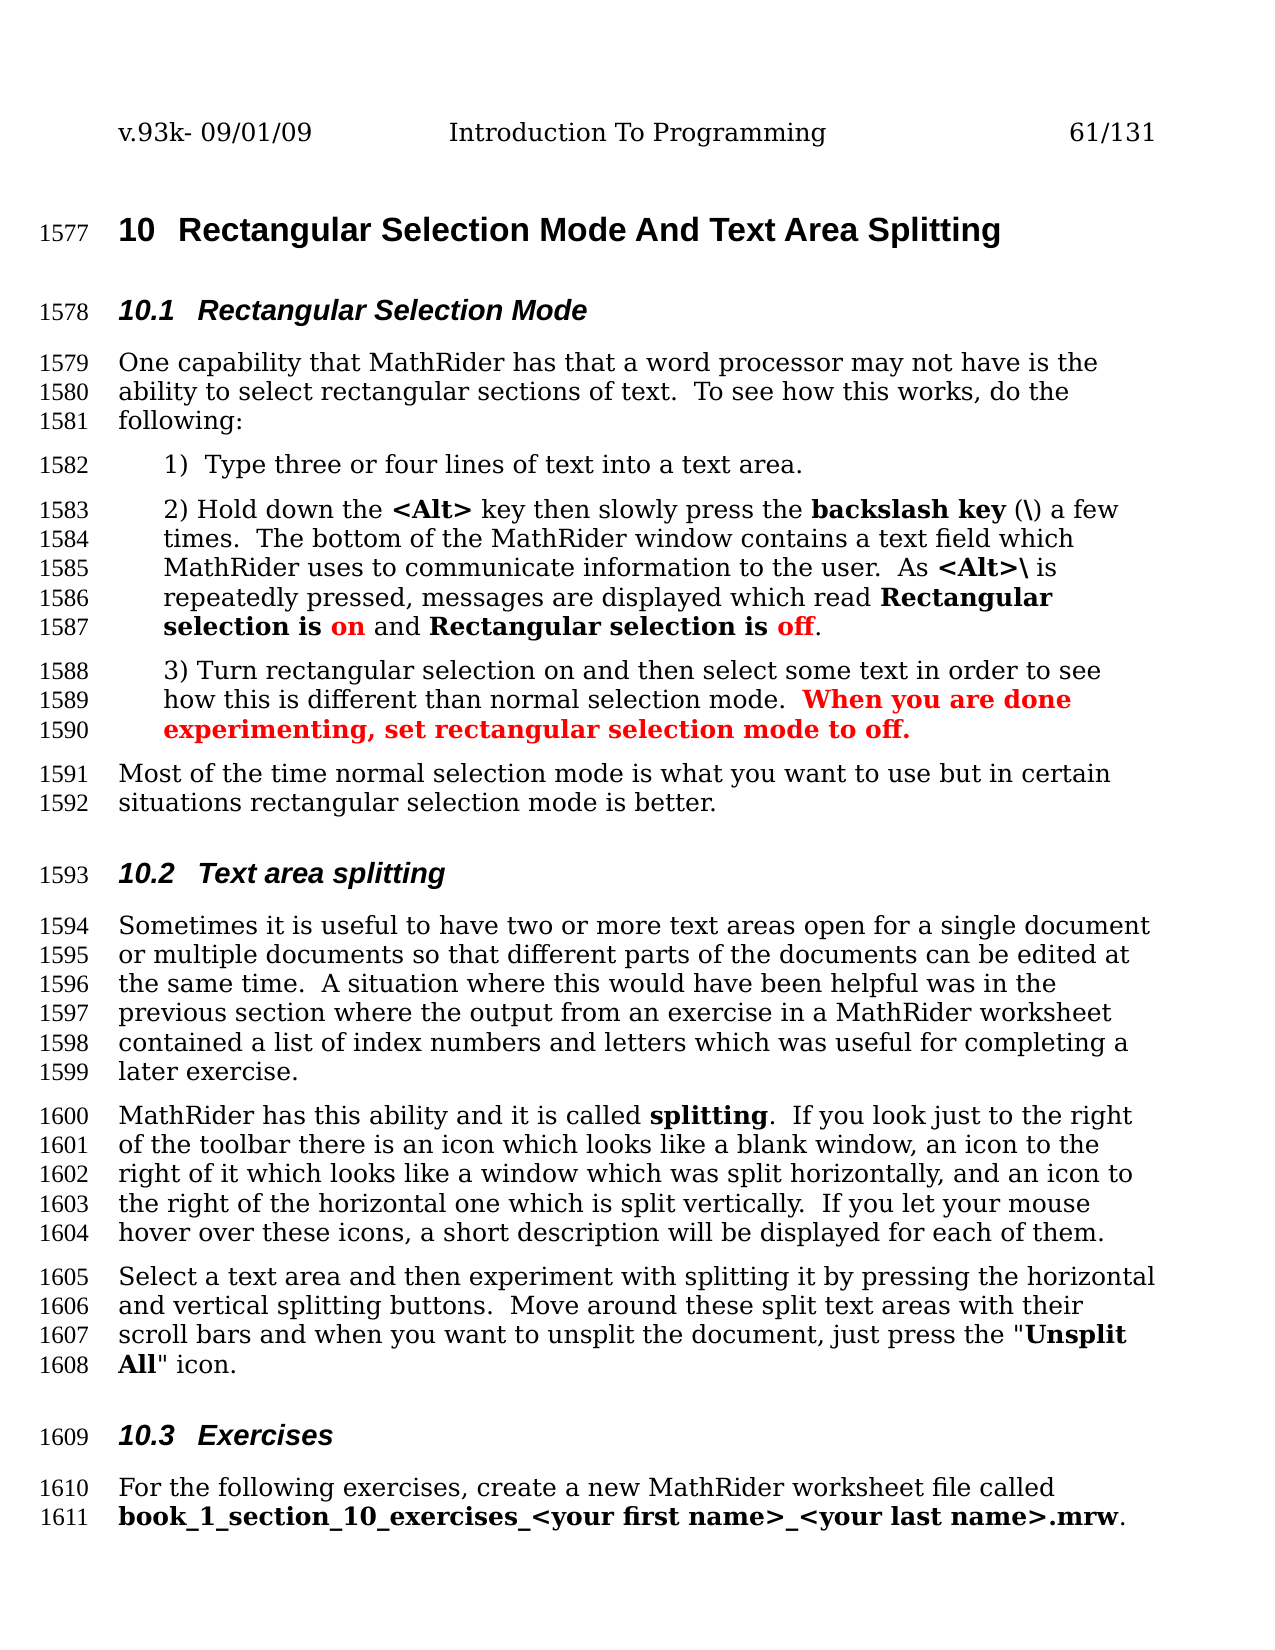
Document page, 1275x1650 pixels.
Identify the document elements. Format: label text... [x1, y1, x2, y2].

text 2) Hold down the <Alt> key then slowly press the backslash key (\) a few times. The bottom of the MathRider window contains a text field which MathRider uses to communicate information to the user. As <Alt>\ is repeatedly pressed, messages are displayed which read Rectangular selection is on and Rectangular selection is off. [163, 494, 1157, 641]
text Select a text area and then experiment with splitting it by pressing the horizontal and vertical splitting buttons. Move around these split text areas with their scroll bars and when you want to unsplit the document, just press the "Unsplit All" icon. [118, 1262, 1157, 1379]
subtitle Exercises [118, 1418, 1157, 1452]
text 3) Turn rectangular selection on and then select some text in order to see how this is different than normal selection mode. When you are done experimenting, set rectangular selection mode to off. [163, 656, 1157, 744]
text MathRider has this ability and it is called splitting. If you look just to the right of the toolbar there is an icon which looks like a blank window, an icon to the right of it which looks like a window which was split horizontally, and an icon to the right of the horizontal one which is split vertically. If you let your mouse hover over these icons, a short description will be displayed for each of them. [118, 1101, 1157, 1247]
subtitle Text area splitting [118, 857, 1157, 890]
subtitle Rectangular Selection Mode [118, 293, 1157, 327]
text 1) Type three or four lines of text into a text area. [163, 450, 1157, 479]
text For the following exercises, create a new MathRider worksheet file called book_1_section_10_exercises_<your first name>_<your last name>.mrw. [118, 1473, 1157, 1531]
text Most of the time normal selection mode is what you want to use but in certain situations rectangular selection mode is better. [118, 759, 1157, 817]
subtitle Rectangular Selection Mode And Text Area Splitting [118, 210, 1157, 248]
text Sometimes it is useful to have two or more text areas open for a single document or multiple documents so that different parts of the documents can be edited at the same time. A situation where this would have been helpful was in the previous section where the output from an exercise in a MathRider worksheet contained a list of index numbers and letters which was useful for completing a later exercise. [118, 911, 1157, 1086]
text One capability that MathRider has that a word processor may not have is the ability to select rectangular sections of text. To see how this works, do the following: [118, 348, 1157, 435]
